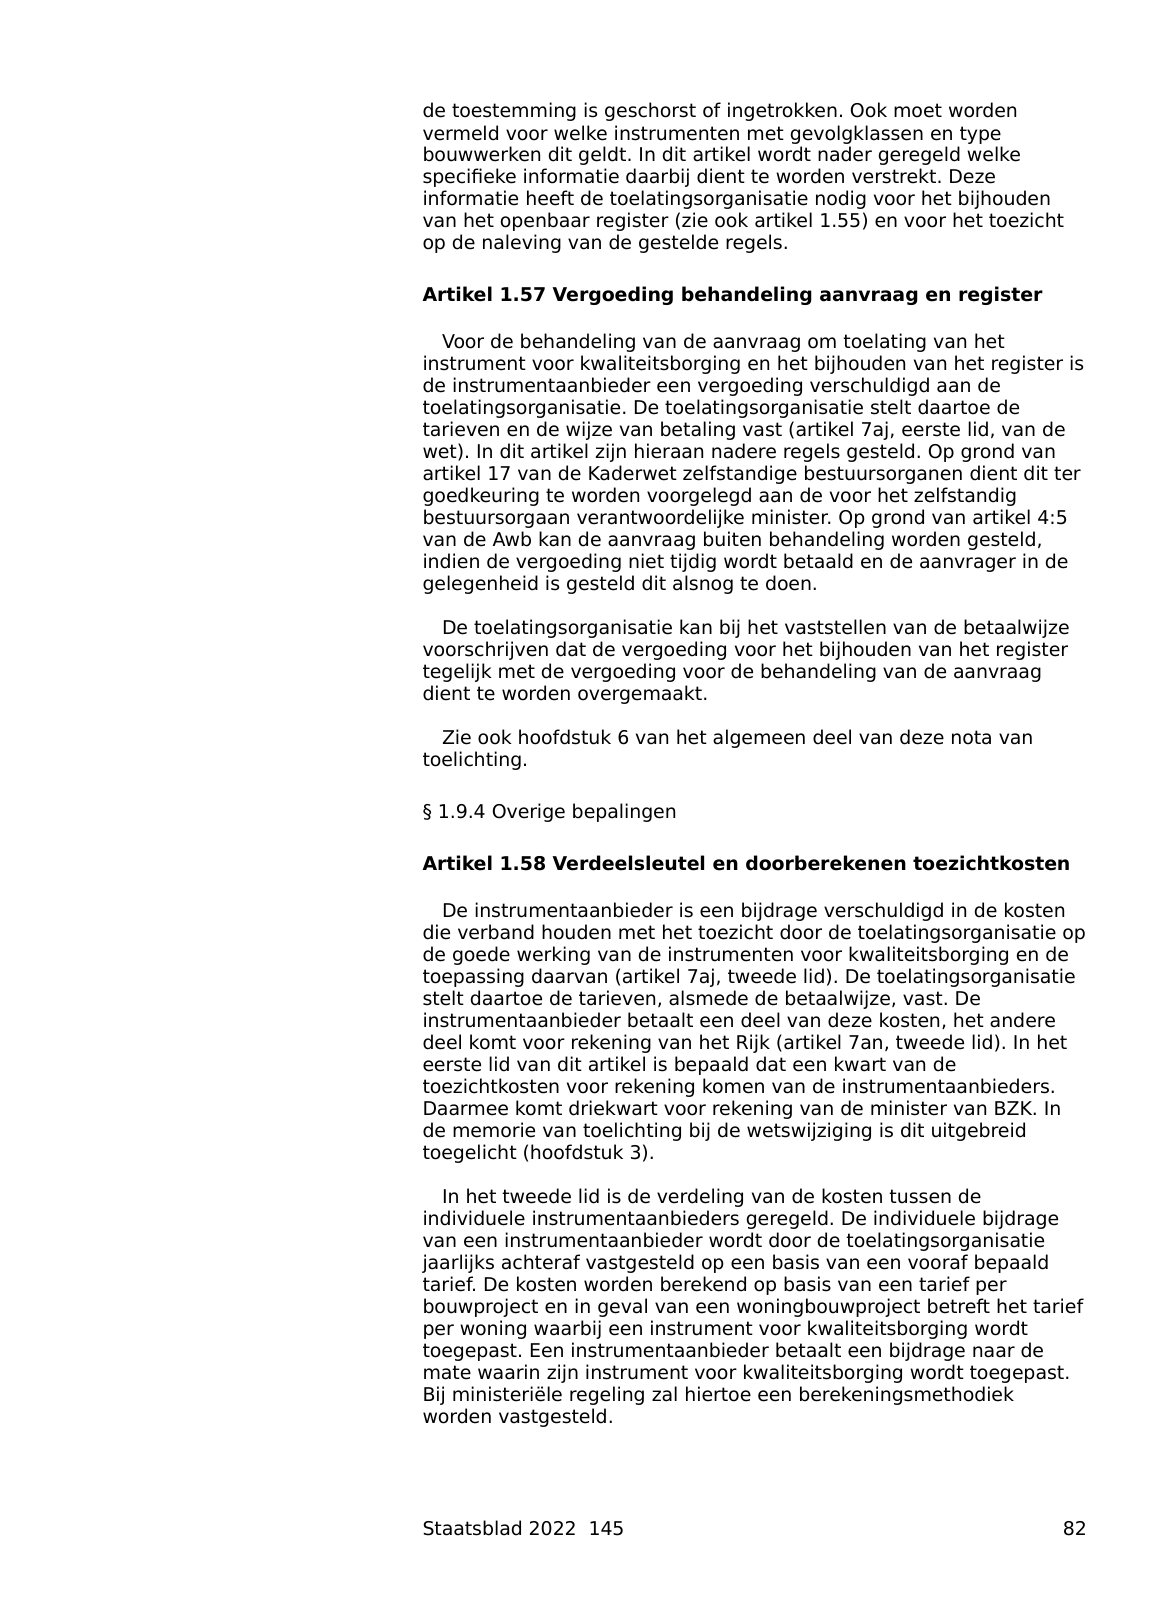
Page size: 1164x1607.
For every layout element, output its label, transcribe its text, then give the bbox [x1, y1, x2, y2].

text De toelatingsorganisatie kan bij het vaststellen van de betaalwijze voorschrijven dat de vergoeding voor het bijhouden van het register tegelijk met de vergoeding voor de behandeling van de aanvraag dient te worden overgemaakt. [422, 617, 1087, 705]
text Voor de behandeling van de aanvraag om toelating van het instrument voor kwaliteitsborging en het bijhouden van het register is de instrumentaanbieder een vergoeding verschuldigd aan de toelatingsorganisatie. De toelatingsorganisatie stelt daartoe de tarieven en de wijze van betaling vast (artikel 7aj, eerste lid, van de wet). In dit artikel zijn hieraan nadere regels gesteld. Op grond van artikel 17 van de Kaderwet zelfstandige bestuursorganen dient dit ter goedkeuring te worden voorgelegd aan de voor het zelfstandig bestuursorgaan verantwoordelijke minister. Op grond van artikel 4:5 van de Awb kan de aanvraag buiten behandeling worden gesteld, indien de vergoeding niet tijdig wordt betaald en de aanvrager in de gelegenheid is gesteld dit alsnog te doen. [422, 331, 1087, 595]
text de toestemming is geschorst of ingetrokken. Ook moet worden vermeld voor welke instrumenten met gevolgklassen en type bouwwerken dit geldt. In dit artikel wordt nader geregeld welke specifieke informatie daarbij dient te worden verstrekt. Deze informatie heeft de toelatingsorganisatie nodig voor het bijhouden van het openbaar register (zie ook artikel 1.55) en voor het toezicht op de naleving van de gestelde regels. [422, 100, 1087, 254]
subtitle Artikel 1.58 Verdeelsleutel en doorberekenen toezichtkosten [422, 853, 1087, 875]
text De instrumentaanbieder is een bijdrage verschuldigd in de kosten die verband houden met het toezicht door de toelatingsorganisatie op de goede werking van de instrumenten voor kwaliteitsborging en de toepassing daarvan (artikel 7aj, tweede lid). De toelatingsorganisatie stelt daartoe de tarieven, alsmede de betaalwijze, vast. De instrumentaanbieder betaalt een deel van deze kosten, het andere deel komt voor rekening van het Rijk (artikel 7an, tweede lid). In het eerste lid van dit artikel is bepaald dat een kwart van de toezichtkosten voor rekening komen van de instrumentaanbieders. Daarmee komt driekwart voor rekening van de minister van BZK. In de memorie van toelichting bij de wetswijziging is dit uitgebreid toegelicht (hoofdstuk 3). [422, 900, 1087, 1164]
text In het tweede lid is de verdeling van de kosten tussen de individuele instrumentaanbieders geregeld. De individuele bijdrage van een instrumentaanbieder wordt door de toelatingsorganisatie jaarlijks achteraf vastgesteld op een basis van een vooraf bepaald tarief. De kosten worden berekend op basis van een tarief per bouwproject en in geval van een woningbouwproject betreft het tarief per woning waarbij een instrument voor kwaliteitsborging wordt toegepast. Een instrumentaanbieder betaalt een bijdrage naar de mate waarin zijn instrument voor kwaliteitsborging wordt toegepast. Bij ministeriële regeling zal hiertoe een berekeningsmethodiek worden vastgesteld. [422, 1186, 1087, 1428]
text Zie ook hoofdstuk 6 van het algemeen deel van deze nota van toelichting. [422, 727, 1087, 771]
subtitle Artikel 1.57 Vergoeding behandeling aanvraag en register [422, 284, 1087, 306]
subtitle § 1.9.4 Overige bepalingen [422, 801, 1087, 823]
